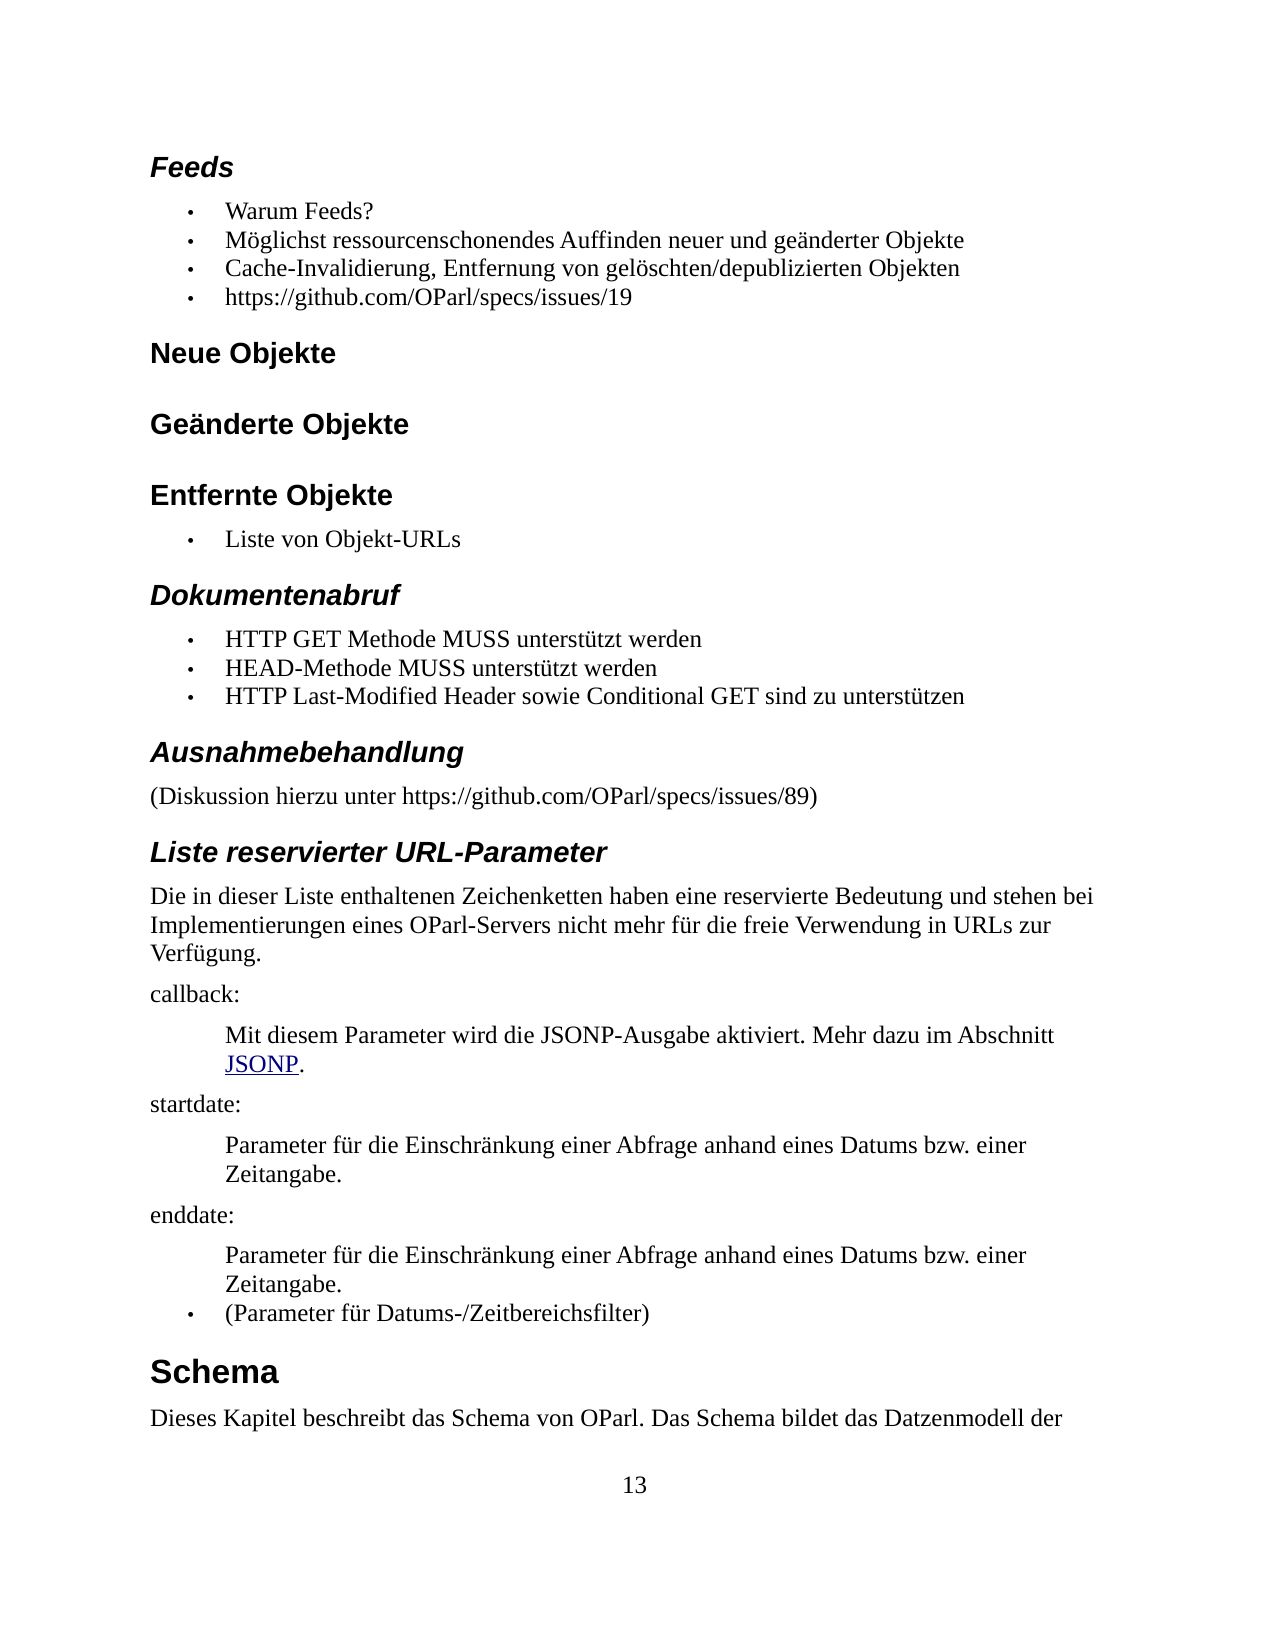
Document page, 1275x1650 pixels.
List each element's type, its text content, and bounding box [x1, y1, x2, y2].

list Möglichst ressourcenschonendes Auffinden neuer und geänderter Objekte [187, 225, 1125, 253]
subtitle Liste reservierter URL-Parameter [150, 835, 1125, 868]
text callback: [150, 979, 1125, 1008]
list Cache-Invalidierung, Entfernung von gelöschten/depublizierten Objekten [187, 253, 1125, 282]
text Parameter für die Einschränkung einer Abfrage anhand eines Datums bzw. einer Zeitangabe. [225, 1130, 1125, 1188]
list (Parameter für Datums-/Zeitbereichsfilter) [187, 1298, 1125, 1327]
list https://github.com/OParl/specs/issues/19 [187, 282, 1125, 311]
list HTTP Last-Modified Header sowie Conditional GET sind zu unterstützen [187, 681, 1125, 710]
text Die in dieser Liste enthaltenen Zeichenketten haben eine reservierte Bedeutung und stehen bei Implementierungen eines OParl-Servers nicht mehr für die freie Verwendung in URLs zur Verfügung. [150, 881, 1125, 967]
list HTTP GET Methode MUSS unterstützt werden [187, 624, 1125, 653]
subtitle Entfernte Objekte [150, 478, 1125, 512]
subtitle Geänderte Objekte [150, 407, 1125, 441]
text Parameter für die Einschränkung einer Abfrage anhand eines Datums bzw. einer Zeitangabe. [225, 1240, 1125, 1298]
list HEAD-Methode MUSS unterstützt werden [187, 653, 1125, 681]
text startdate: [150, 1089, 1125, 1118]
text (Diskussion hierzu unter https://github.com/OParl/specs/issues/89) [150, 781, 1125, 810]
subtitle Feeds [150, 150, 1125, 183]
subtitle Ausnahmebehandlung [150, 735, 1125, 769]
text enddate: [150, 1200, 1125, 1228]
subtitle Schema [150, 1352, 1125, 1390]
subtitle Dokumentenabruf [150, 578, 1125, 611]
list Warum Feeds? [187, 196, 1125, 225]
list Liste von Objekt-URLs [187, 524, 1125, 553]
text Dieses Kapitel beschreibt das Schema von OParl. Das Schema bildet das Datzenmodell der [150, 1403, 1125, 1432]
subtitle Neue Objekte [150, 336, 1125, 369]
text Mit diesem Parameter wird die JSONP-Ausgabe aktiviert. Mehr dazu im Abschnitt JSONP. [225, 1020, 1125, 1077]
